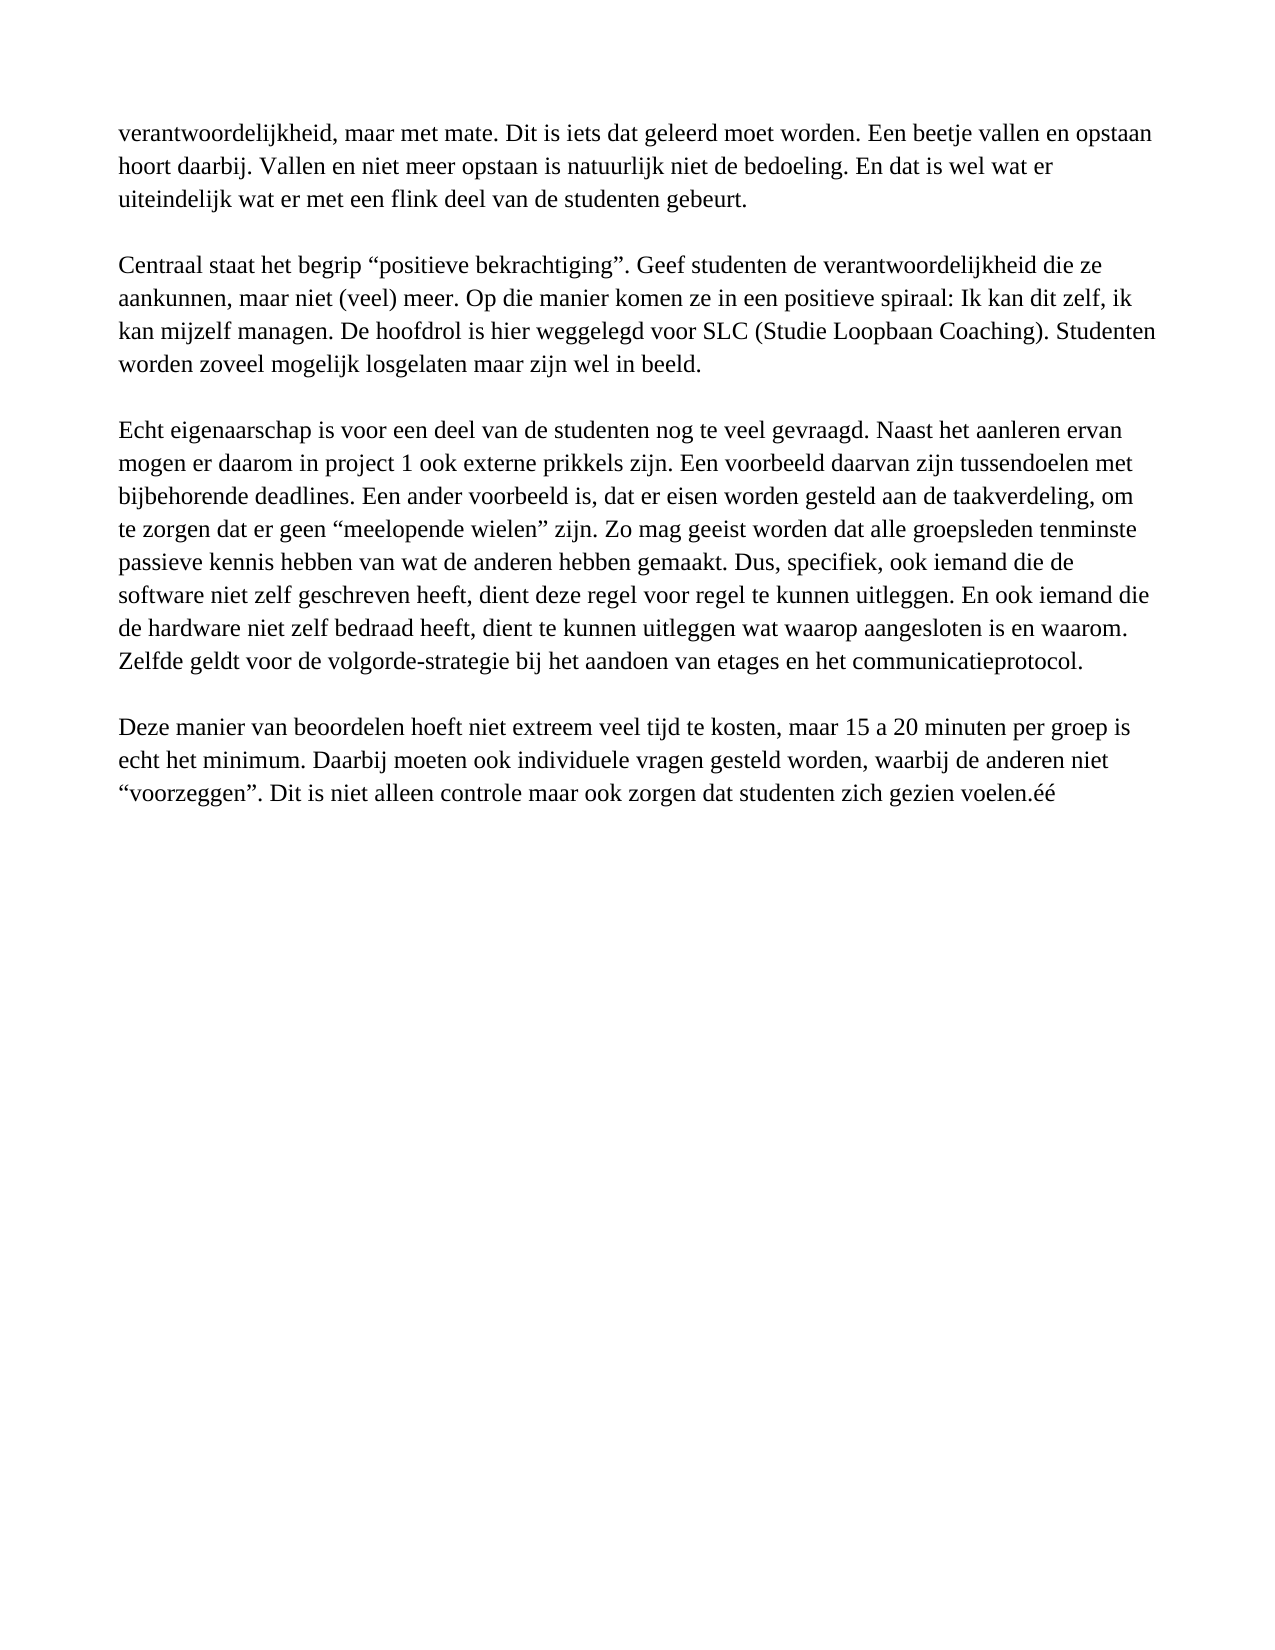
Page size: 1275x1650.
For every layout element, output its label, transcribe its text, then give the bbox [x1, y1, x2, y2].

text verantwoordelijkheid, maar met mate. Dit is iets dat geleerd moet worden. Een beetje vallen en opstaan hoort daarbij. Vallen en niet meer opstaan is natuurlijk niet de bedoeling. En dat is wel wat er uiteindelijk wat er met een flink deel van de studenten gebeurt. Centraal staat het begrip “positieve bekrachtiging”. Geef studenten de verantwoordelijkheid die ze aankunnen, maar niet (veel) meer. Op die manier komen ze in een positieve spiraal: Ik kan dit zelf, ik kan mijzelf managen. De hoofdrol is hier weggelegd voor SLC (Studie Loopbaan Coaching). Studenten worden zoveel mogelijk losgelaten maar zijn wel in beeld. Echt eigenaarschap is voor een deel van de studenten nog te veel gevraagd. Naast het aanleren ervan mogen er daarom in project 1 ook externe prikkels zijn. Een voorbeeld daarvan zijn tussendoelen met bijbehorende deadlines. Een ander voorbeeld is, dat er eisen worden gesteld aan de taakverdeling, om te zorgen dat er geen “meelopende wielen” zijn. Zo mag geeist worden dat alle groepsleden tenminste passieve kennis hebben van wat de anderen hebben gemaakt. Dus, specifiek, ook iemand die de software niet zelf geschreven heeft, dient deze regel voor regel te kunnen uitleggen. En ook iemand die de hardware niet zelf bedraad heeft, dient te kunnen uitleggen wat waarop aangesloten is en waarom. Zelfde geldt voor de volgorde-strategie bij het aandoen van etages en het communicatieprotocol. Deze manier van beoordelen hoeft niet extreem veel tijd te kosten, maar 15 a 20 minuten per groep is echt het minimum. Daarbij moeten ook individuele vragen gesteld worden, waarbij de anderen niet “voorzeggen”. Dit is niet alleen controle maar ook zorgen dat studenten zich gezien voelen.éé [118, 118, 1157, 807]
